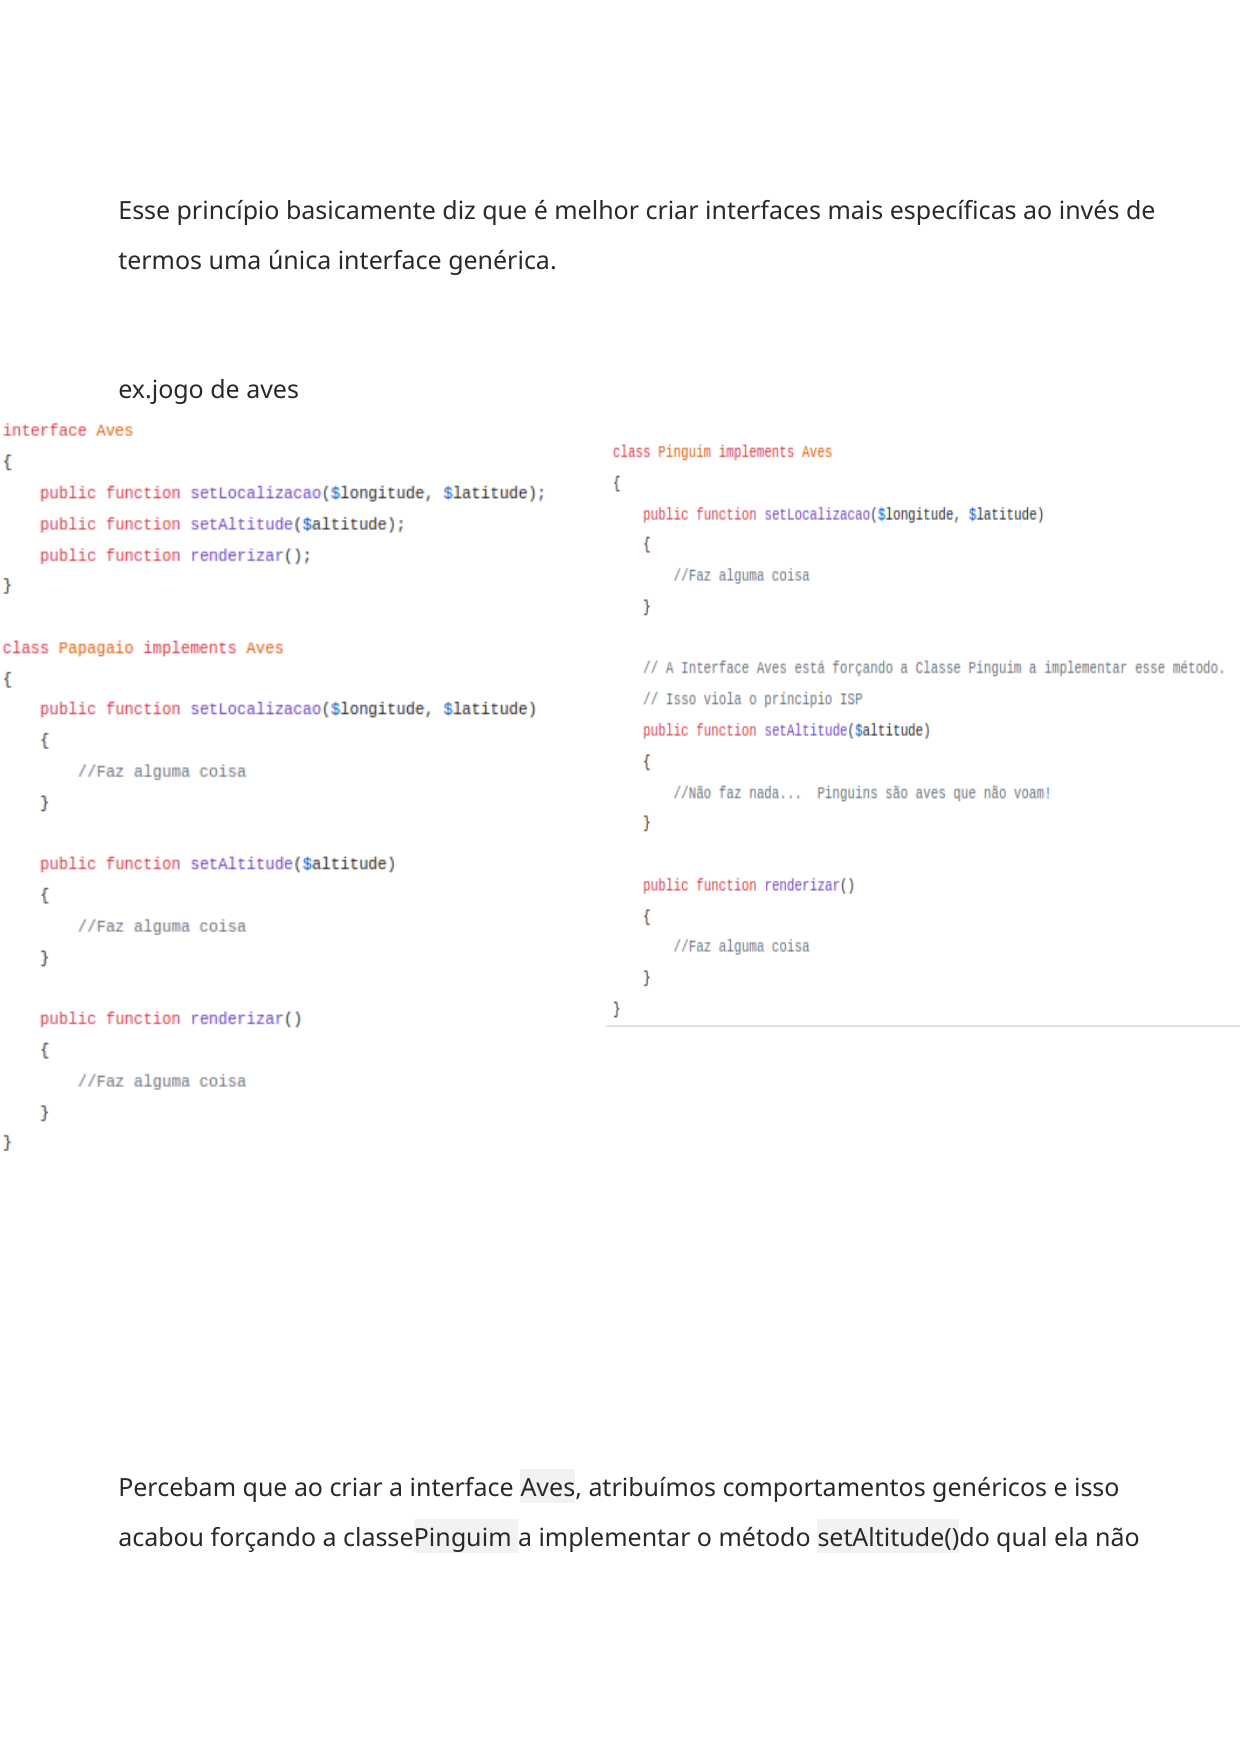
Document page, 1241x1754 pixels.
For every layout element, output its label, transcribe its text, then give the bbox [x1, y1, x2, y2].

picture [606, 437, 1240, 1027]
text Percebam que ao criar a interface Aves, atribuímos comportamentos genéricos e isso acabou forçando a classePinguim a implementar o método setAltitude()do qual ela não [118, 1453, 1163, 1553]
picture [0, 411, 562, 1162]
text ex.jogo de aves [118, 356, 1163, 406]
text Esse princípio basicamente diz que é melhor criar interfaces mais específicas ao invés de termos uma única interface genérica. [118, 176, 1163, 276]
